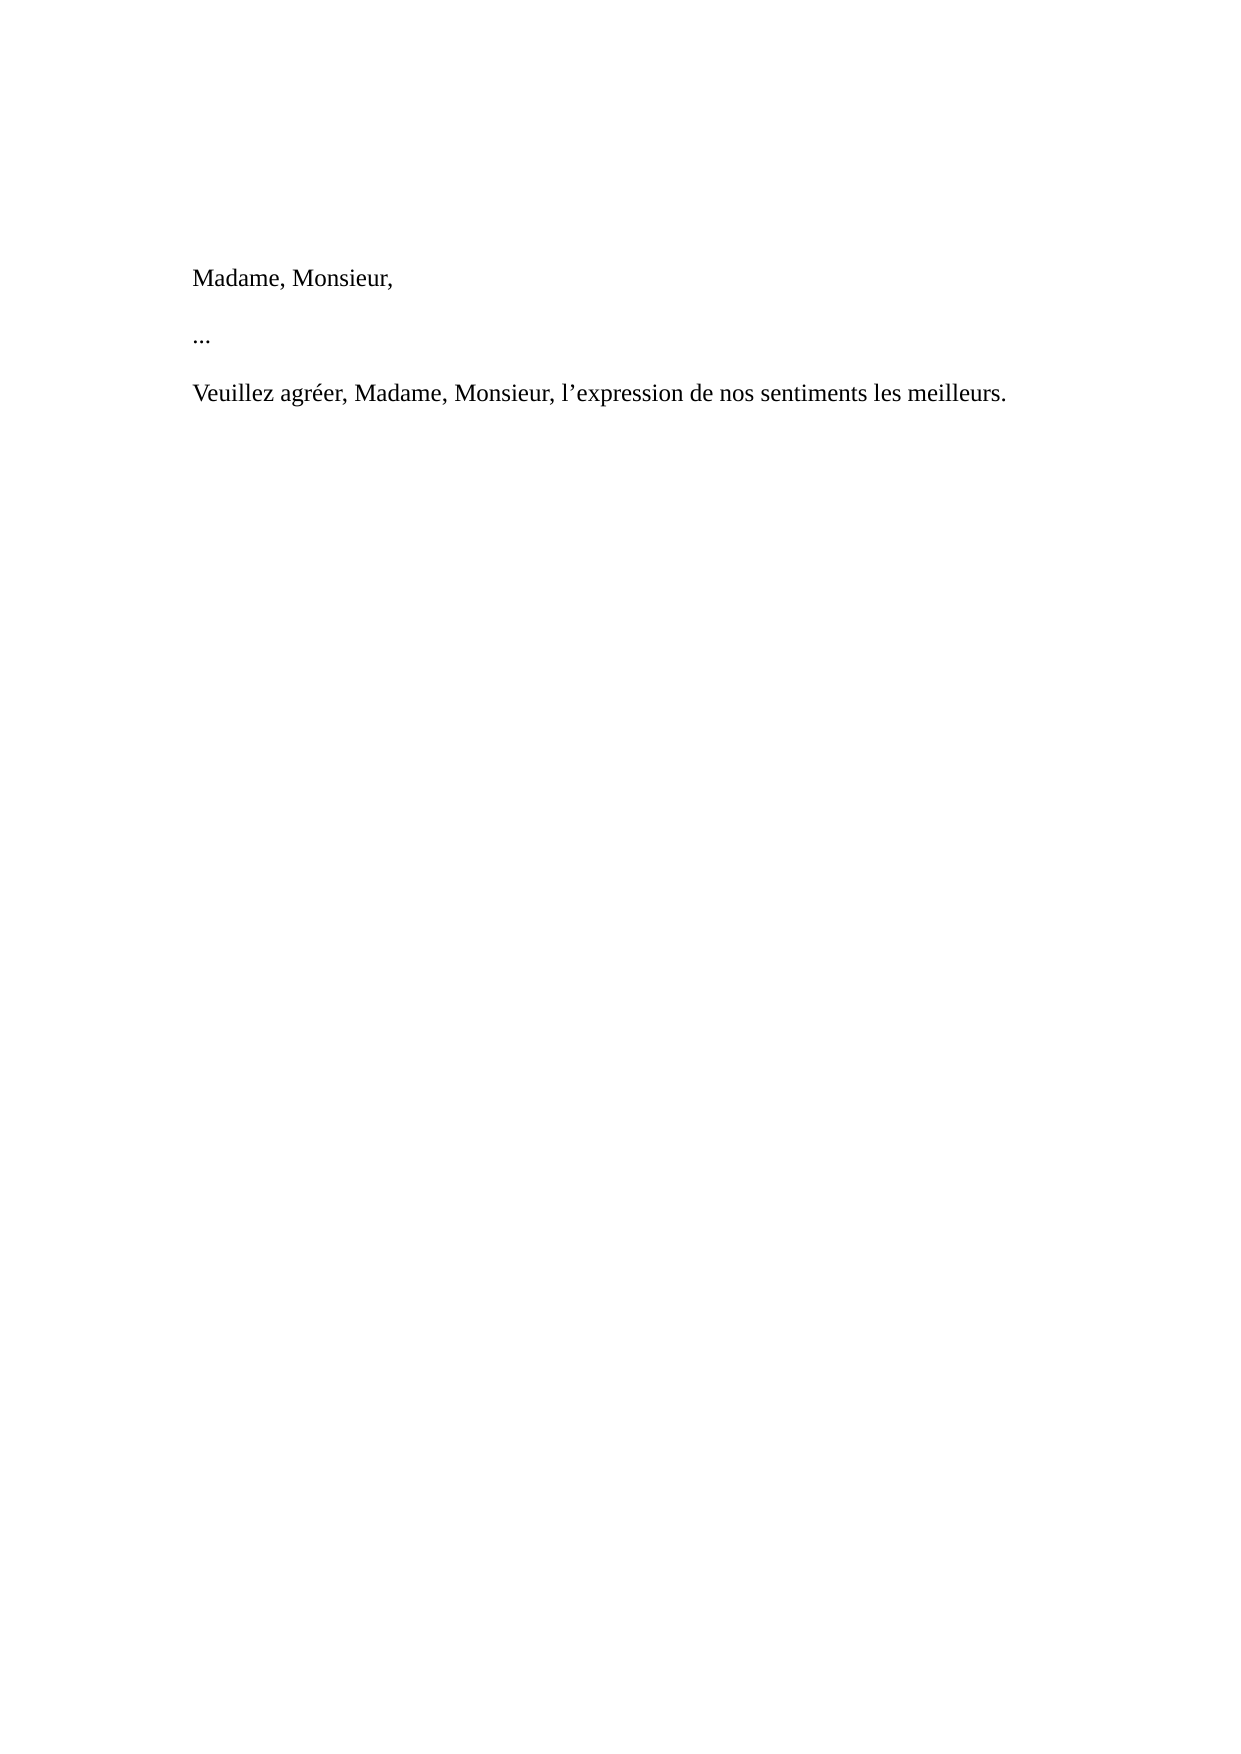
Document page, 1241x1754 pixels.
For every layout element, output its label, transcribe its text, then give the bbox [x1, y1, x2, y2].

text Madame, Monsieur, [118, 263, 1122, 291]
text ... [118, 320, 1122, 349]
text Veuillez agréer, Madame, Monsieur, l’expression de nos sentiments les meilleurs. [118, 378, 1122, 406]
